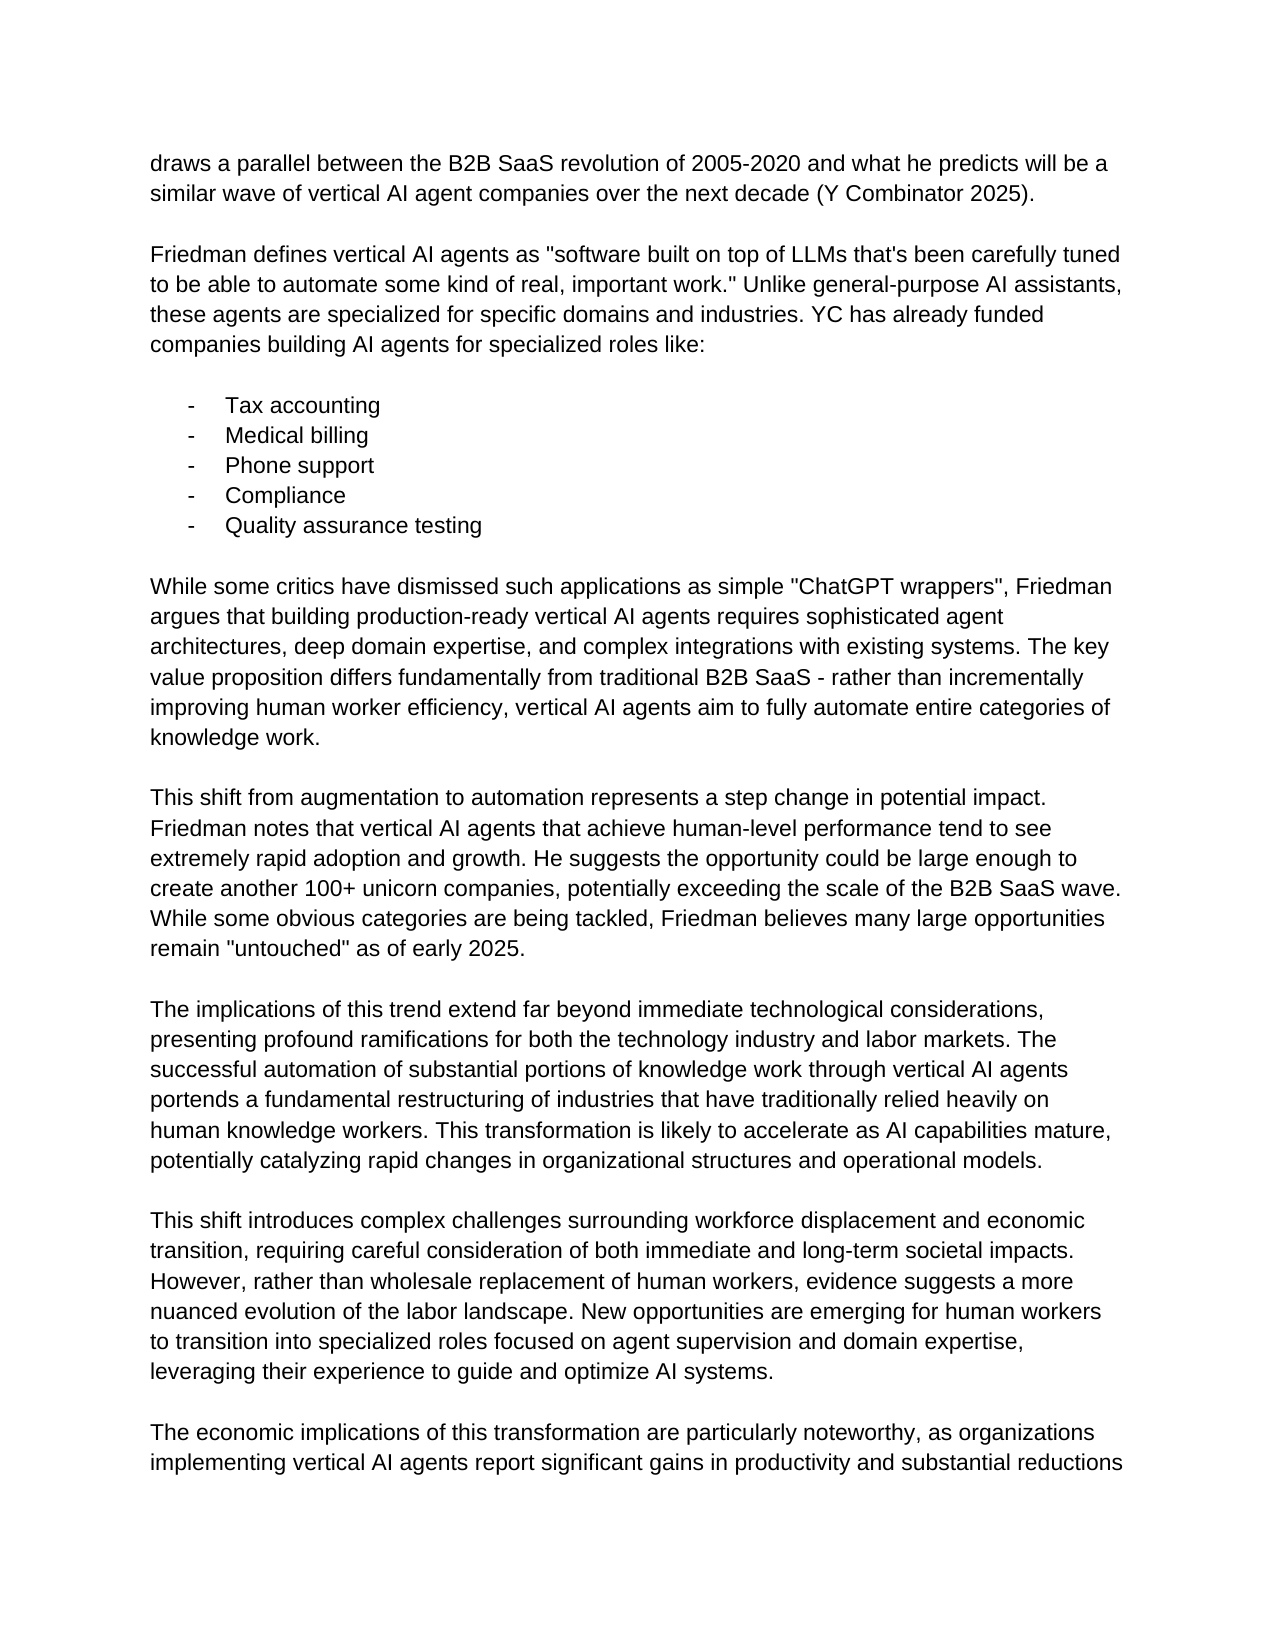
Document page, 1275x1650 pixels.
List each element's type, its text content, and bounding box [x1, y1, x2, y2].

list Medical billing [187, 422, 1125, 448]
text The economic implications of this transformation are particularly noteworthy, as organizations implementing vertical AI agents report significant gains in productivity and substantial reductions [150, 1419, 1125, 1475]
text The implications of this trend extend far beyond immediate technological considerations, presenting profound ramifications for both the technology industry and labor markets. The successful automation of substantial portions of knowledge work through vertical AI agents portends a fundamental restructuring of industries that have traditionally relied heavily on human knowledge workers. This transformation is likely to accelerate as AI capabilities mature, potentially catalyzing rapid changes in organizational structures and operational models. [150, 996, 1125, 1173]
list Phone support [187, 452, 1125, 478]
text While some critics have dismissed such applications as simple "ChatGPT wrappers", Friedman argues that building production-ready vertical AI agents requires sophisticated agent architectures, deep domain expertise, and complex integrations with existing systems. The key value proposition differs fundamentally from traditional B2B SaaS - rather than incrementally improving human worker efficiency, vertical AI agents aim to fully automate entire categories of knowledge work. [150, 573, 1125, 750]
text draws a parallel between the B2B SaaS revolution of 2005-2020 and what he predicts will be a similar wave of vertical AI agent companies over the next decade (Y Combinator 2025). [150, 150, 1125, 207]
text This shift from augmentation to automation represents a step change in potential impact. Friedman notes that vertical AI agents that achieve human-level performance tend to see extremely rapid adoption and growth. He suggests the opportunity could be large enough to create another 100+ unicorn companies, potentially exceeding the scale of the B2B SaaS wave. While some obvious categories are being tackled, Friedman believes many large opportunities remain "untouched" as of early 2025. [150, 784, 1125, 962]
list Compliance [187, 482, 1125, 509]
list Tax accounting [187, 392, 1125, 418]
text This shift introduces complex challenges surrounding workforce displacement and economic transition, requiring careful consideration of both immediate and long-term societal impacts. However, rather than wholesale replacement of human workers, evidence suggests a more nuanced evolution of the labor landscape. New opportunities are emerging for human workers to transition into specialized roles focused on agent supervision and domain expertise, leveraging their experience to guide and optimize AI systems. [150, 1207, 1125, 1385]
list Quality assurance testing [187, 512, 1125, 539]
text Friedman defines vertical AI agents as "software built on top of LLMs that's been carefully tuned to be able to automate some kind of real, important work." Unlike general-purpose AI assistants, these agents are specialized for specific domains and industries. YC has already funded companies building AI agents for specialized roles like: [150, 241, 1125, 358]
